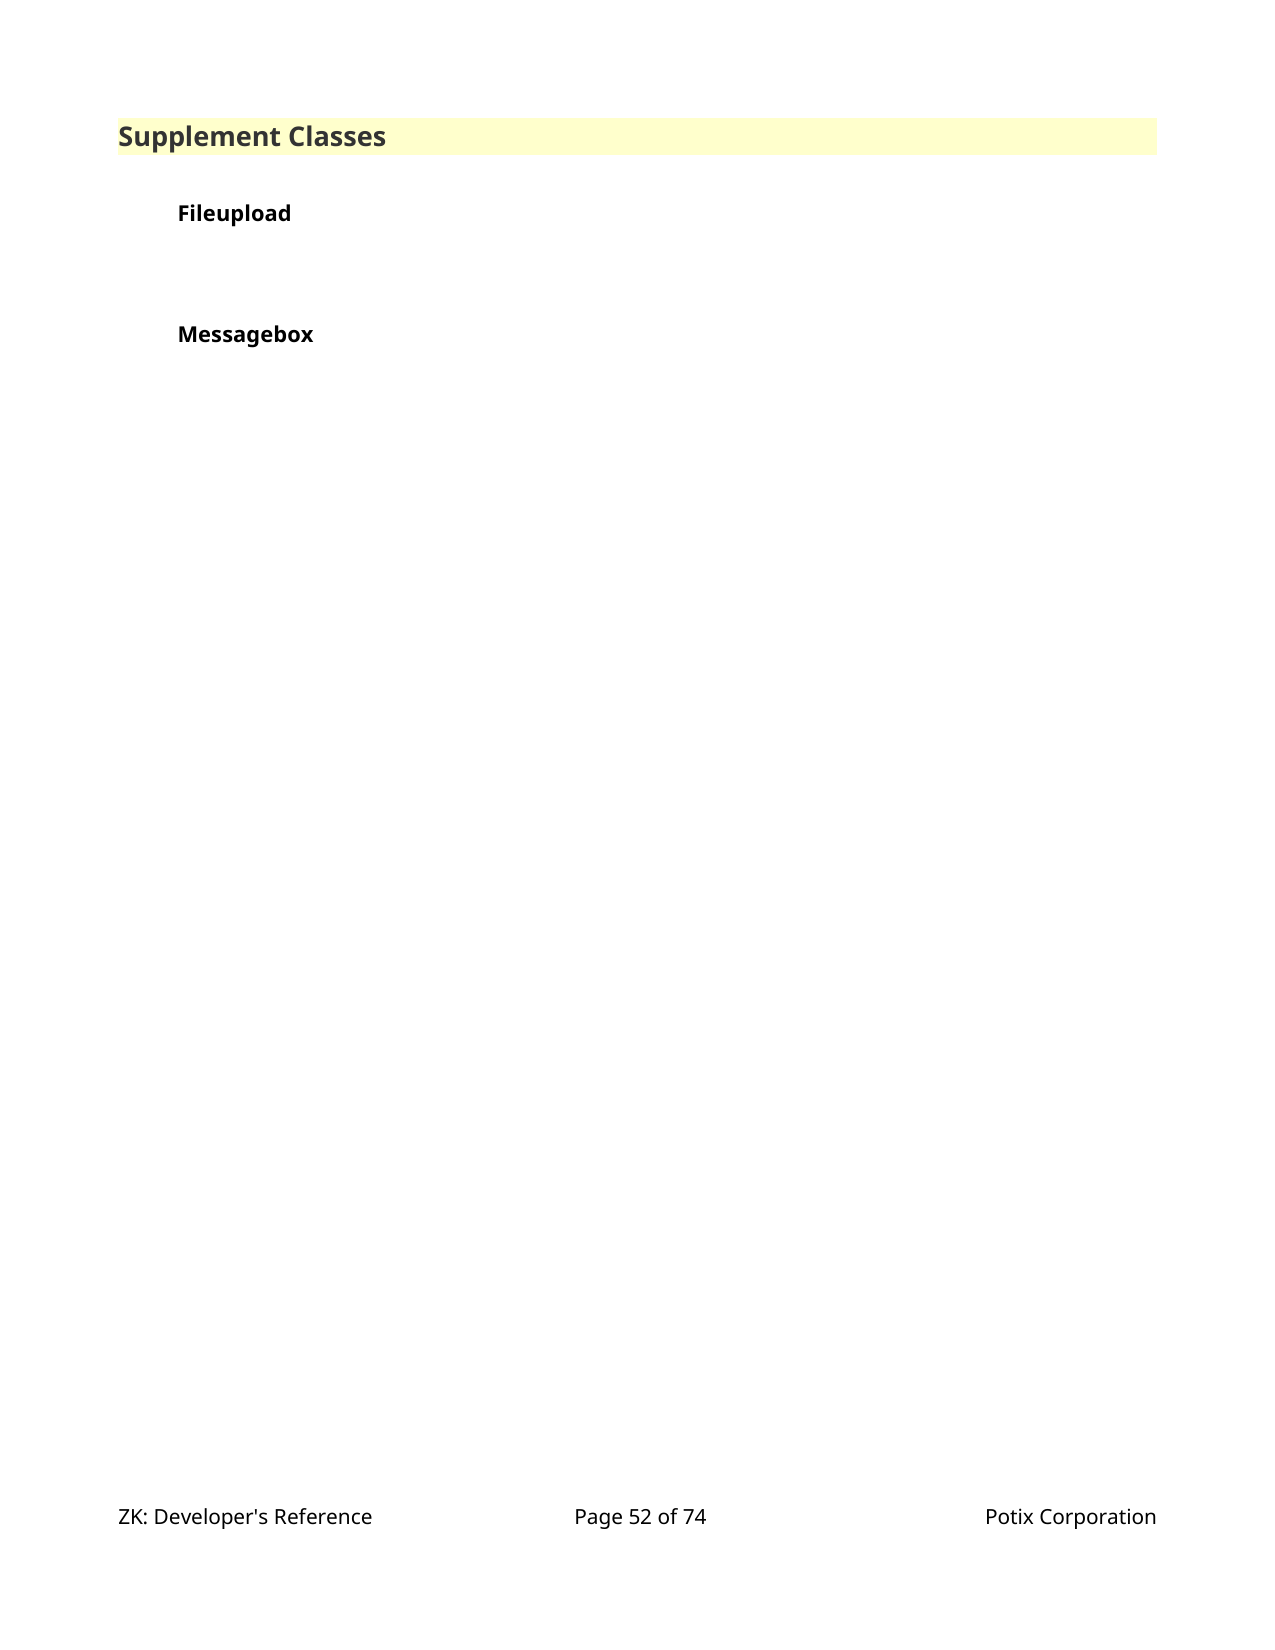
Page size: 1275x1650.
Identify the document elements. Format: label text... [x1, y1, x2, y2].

subtitle Fileupload [177, 197, 1157, 227]
subtitle Supplement Classes [118, 118, 1157, 155]
subtitle Messagebox [177, 319, 1157, 349]
